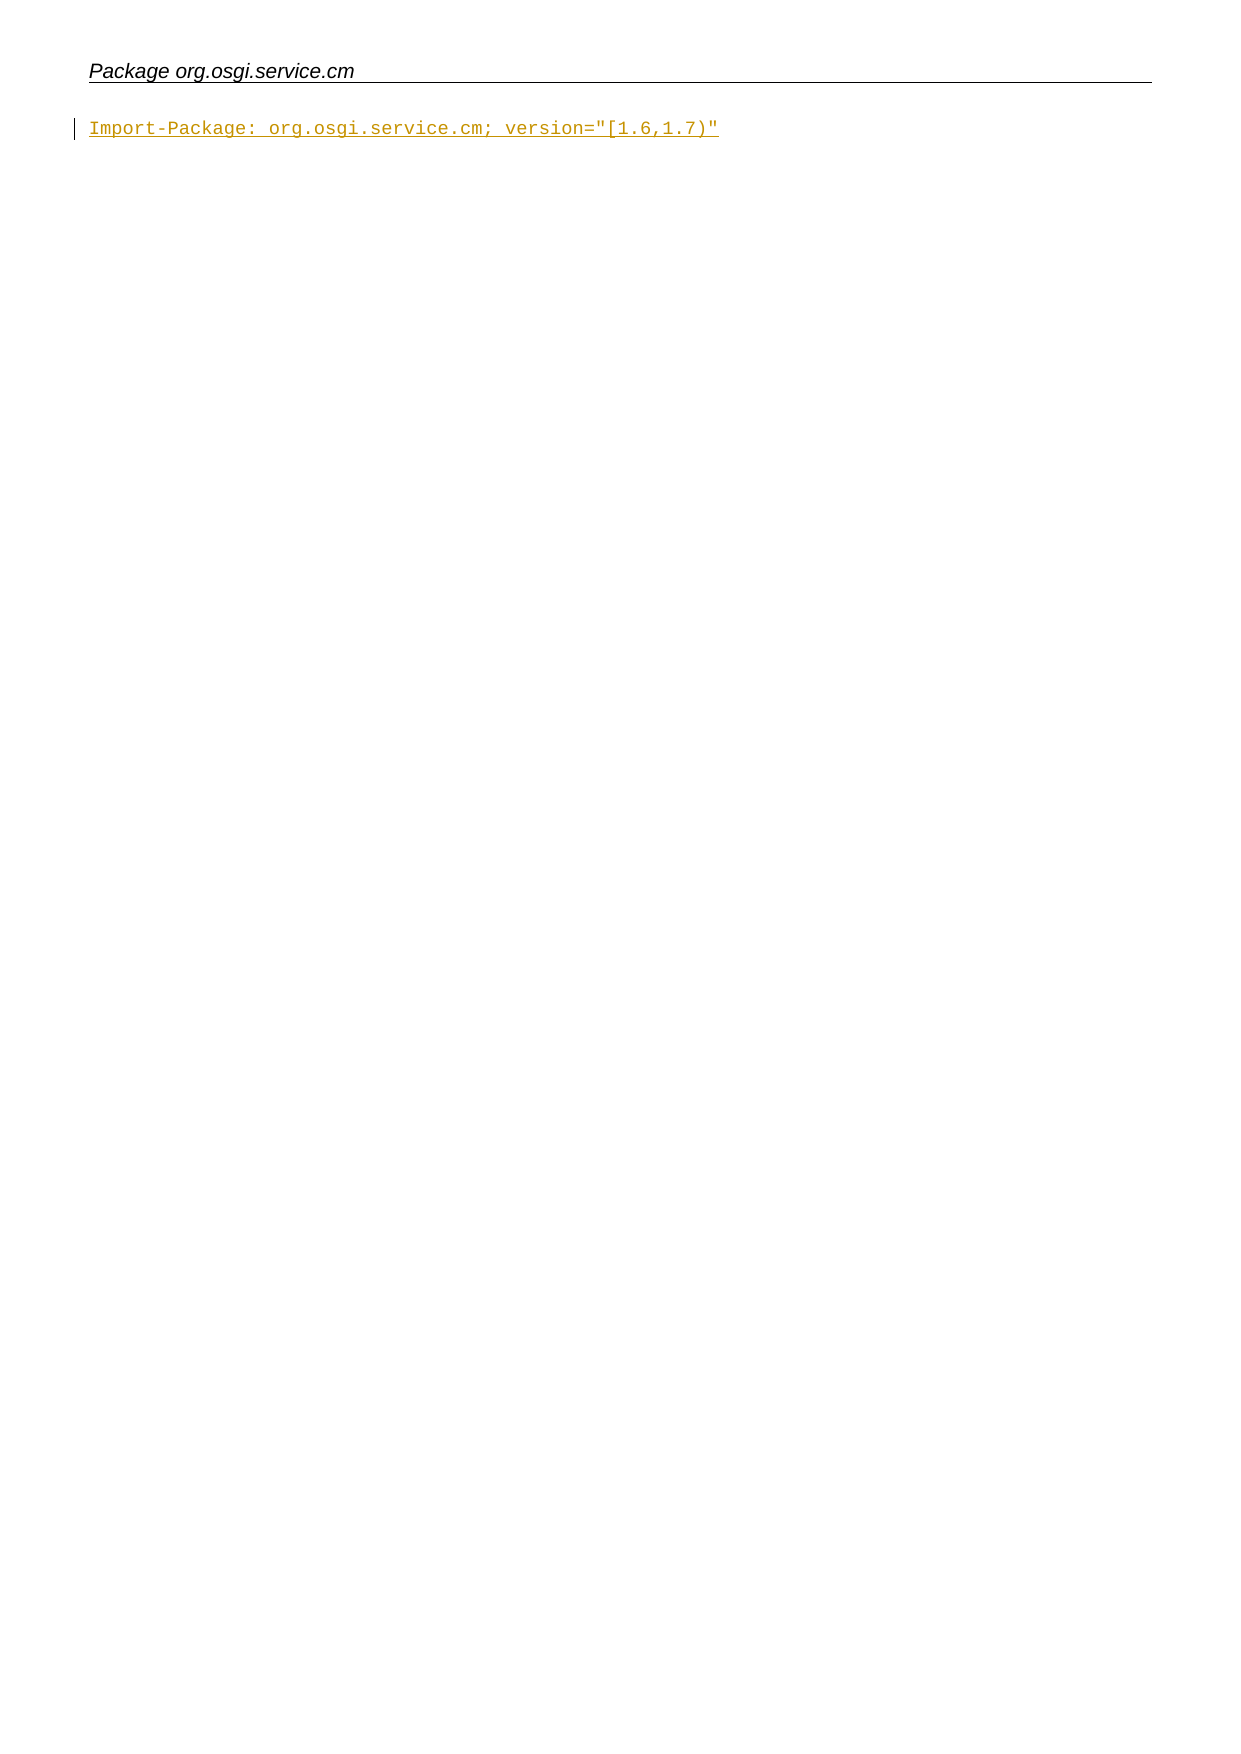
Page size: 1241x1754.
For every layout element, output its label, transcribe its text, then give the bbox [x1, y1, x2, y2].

text Import-Package: org.osgi.service.cm; version="[1.6,1.7)" [88, 118, 1152, 140]
